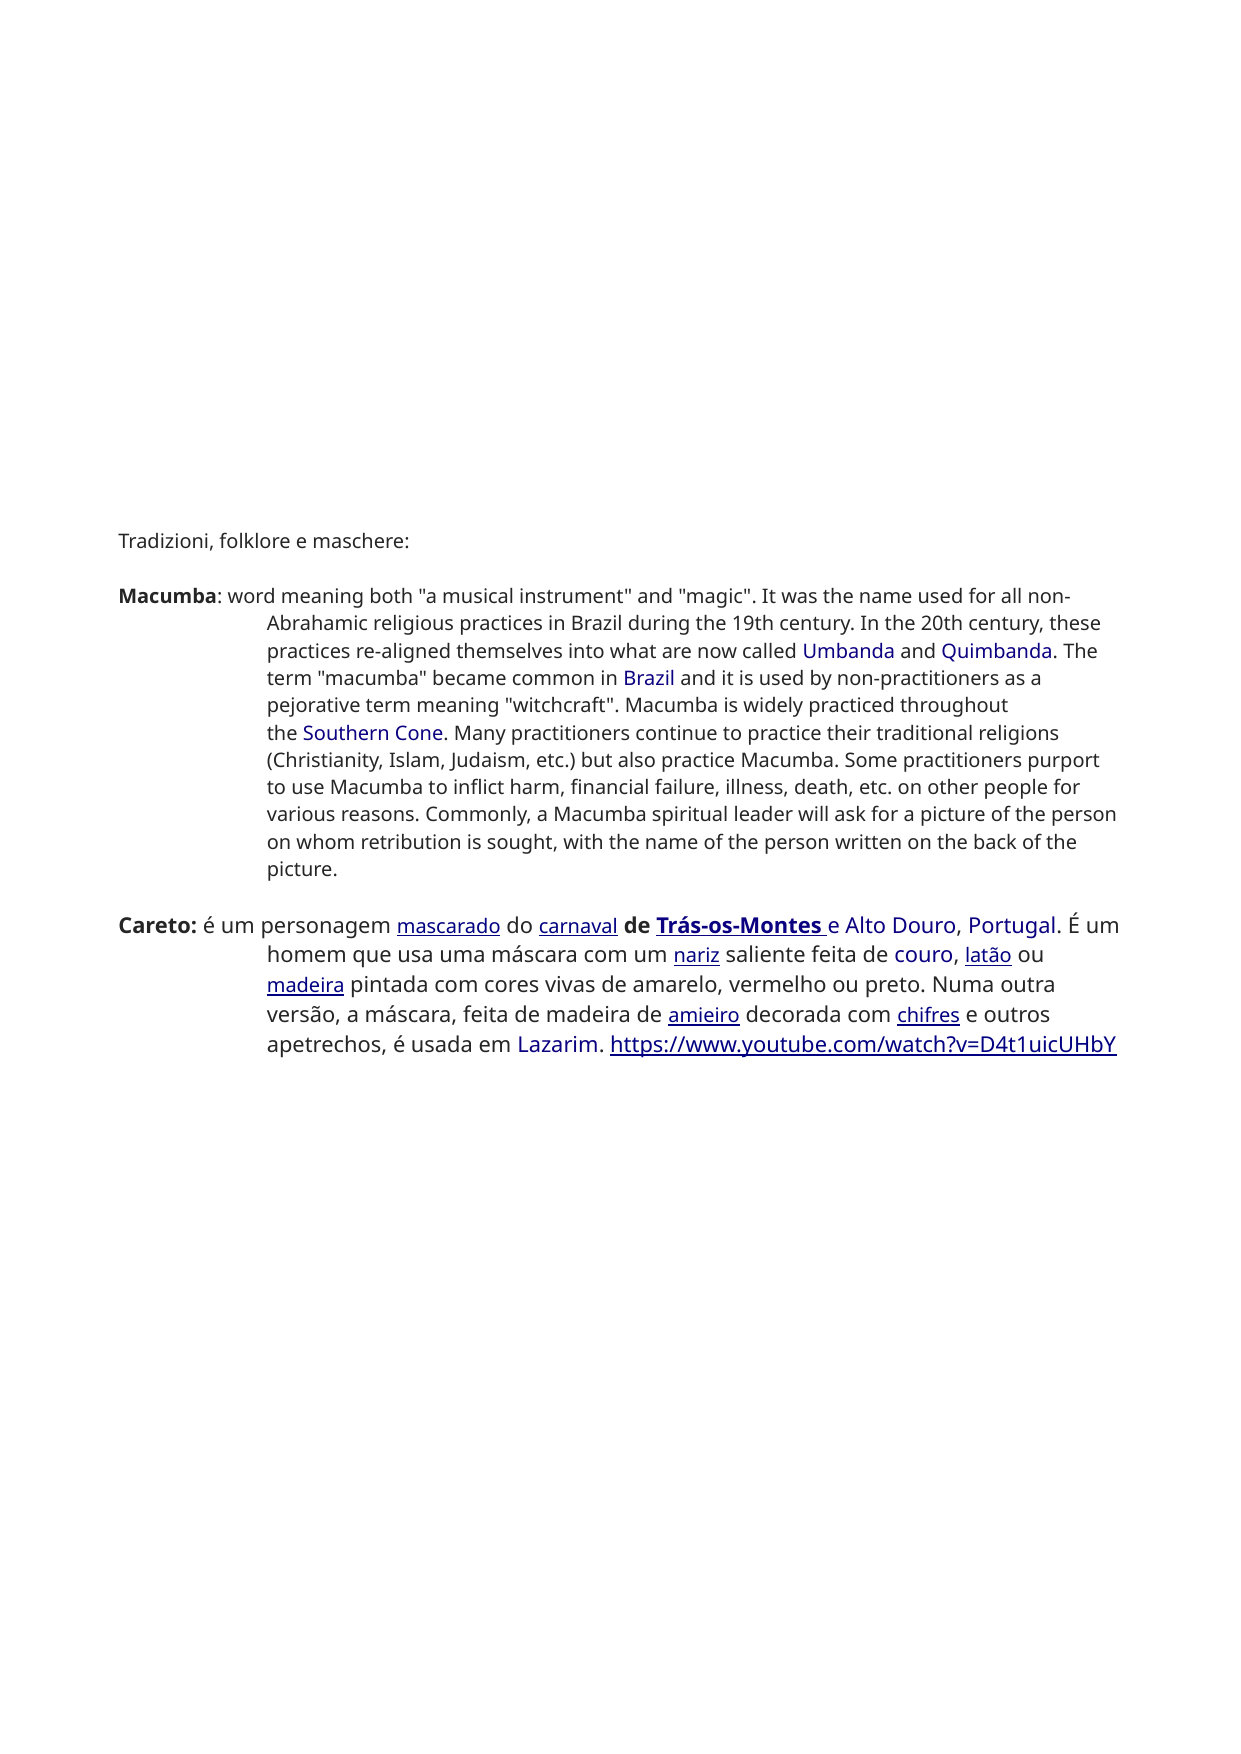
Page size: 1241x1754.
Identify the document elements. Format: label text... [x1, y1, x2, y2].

text Careto: é um personagem mascarado do carnaval de Trás-os-Montes e Alto Douro, Portugal. É um homem que usa uma máscara com um nariz saliente feita de couro, latão ou madeira pintada com cores vivas de amarelo, vermelho ou preto. Numa outra versão, a máscara, feita de madeira de amieiro decorada com chifres e outros apetrechos, é usada em Lazarim. https://www.youtube.com/watch?v=D4t1uicUHbY [118, 909, 1122, 1058]
text Tradizioni, folklore e maschere: [118, 527, 1122, 555]
text Macumba: word meaning both "a musical instrument" and "magic". It was the name used for all non-Abrahamic religious practices in Brazil during the 19th century. In the 20th century, these practices re-aligned themselves into what are now called Umbanda and Quimbanda. The term "macumba" became common in Brazil and it is used by non-practitioners as a pejorative term meaning "witchcraft". Macumba is widely practiced throughout the Southern Cone. Many practitioners continue to practice their traditional religions (Christianity, Islam, Judaism, etc.) but also practice Macumba. Some practitioners purport to use Macumba to inflict harm, financial failure, illness, death, etc. on other people for various reasons. Commonly, a Macumba spiritual leader will ask for a picture of the person on whom retribution is sought, with the name of the person written on the back of the picture. [118, 582, 1122, 882]
